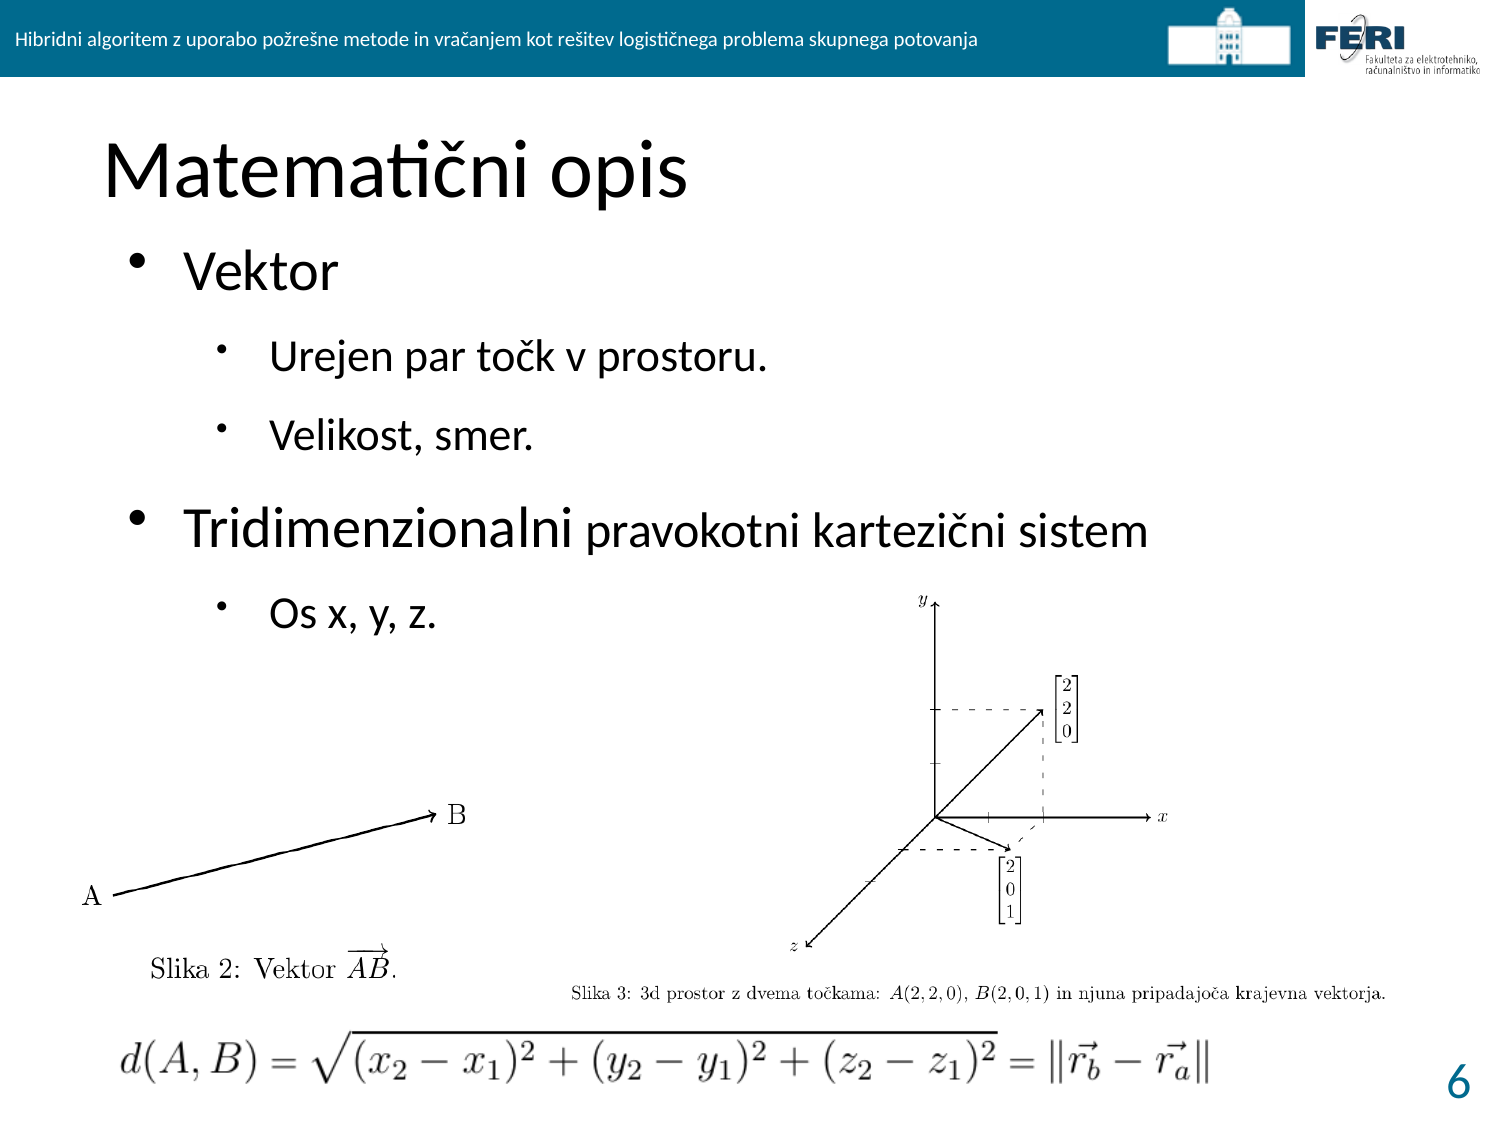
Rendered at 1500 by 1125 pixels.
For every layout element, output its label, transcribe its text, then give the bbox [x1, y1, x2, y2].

picture [1168, 7, 1290, 65]
picture [1316, 13, 1480, 74]
footer Hibridni algoritem z uporabo požrešne metode in vračanjem kot rešitev logističnega problema skupnega potovanja [0, 0, 1117, 77]
title Matematični opis [87, 78, 1425, 250]
picture [112, 584, 1392, 1106]
slide_number 1 [1339, 1046, 1487, 1112]
picture [66, 749, 488, 992]
list Vektor Urejen par točk v prostoru. Velikost, smer. Tridimenzionalni pravokotni kartezični sistem Os x, y, z. [112, 224, 1388, 981]
